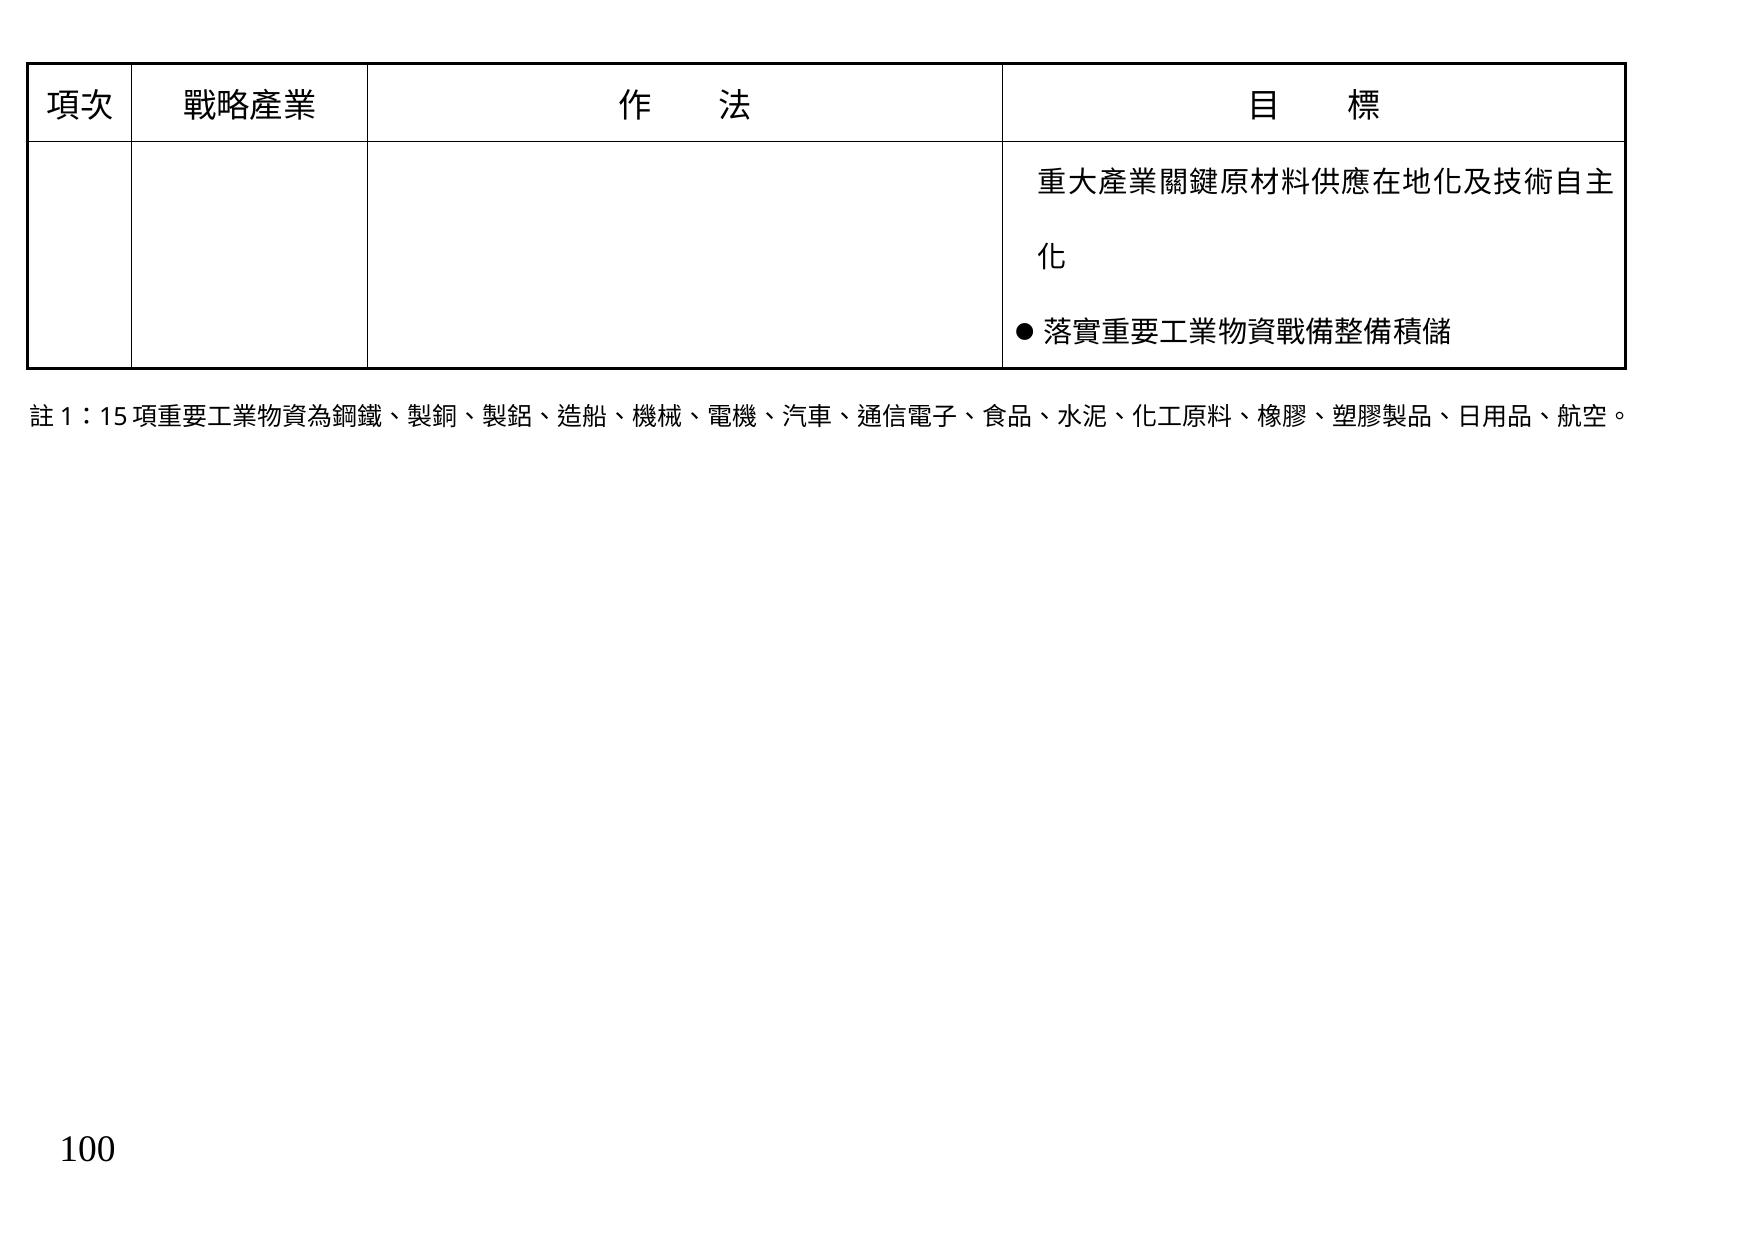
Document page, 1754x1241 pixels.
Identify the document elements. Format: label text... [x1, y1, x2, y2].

table_header 戰略產業 [132, 65, 367, 141]
table_cell [368, 142, 1002, 367]
table_cell [29, 142, 131, 367]
table_header 目 標 [1003, 65, 1624, 141]
table_header 項次 [29, 65, 131, 141]
table_cell 重大產業關鍵原材料供應在地化及技術自主化 落實重要工業物資戰備整備積儲 [1003, 142, 1624, 367]
table_header 作 法 [368, 65, 1002, 141]
table_cell [132, 142, 367, 367]
text 註1：15項重要工業物資為鋼鐵、製銅、製鋁、造船、機械、電機、汽車、通信電子、食品、水泥、化工原料、橡膠、塑膠製品、日用品、航空。 [29, 395, 1731, 433]
